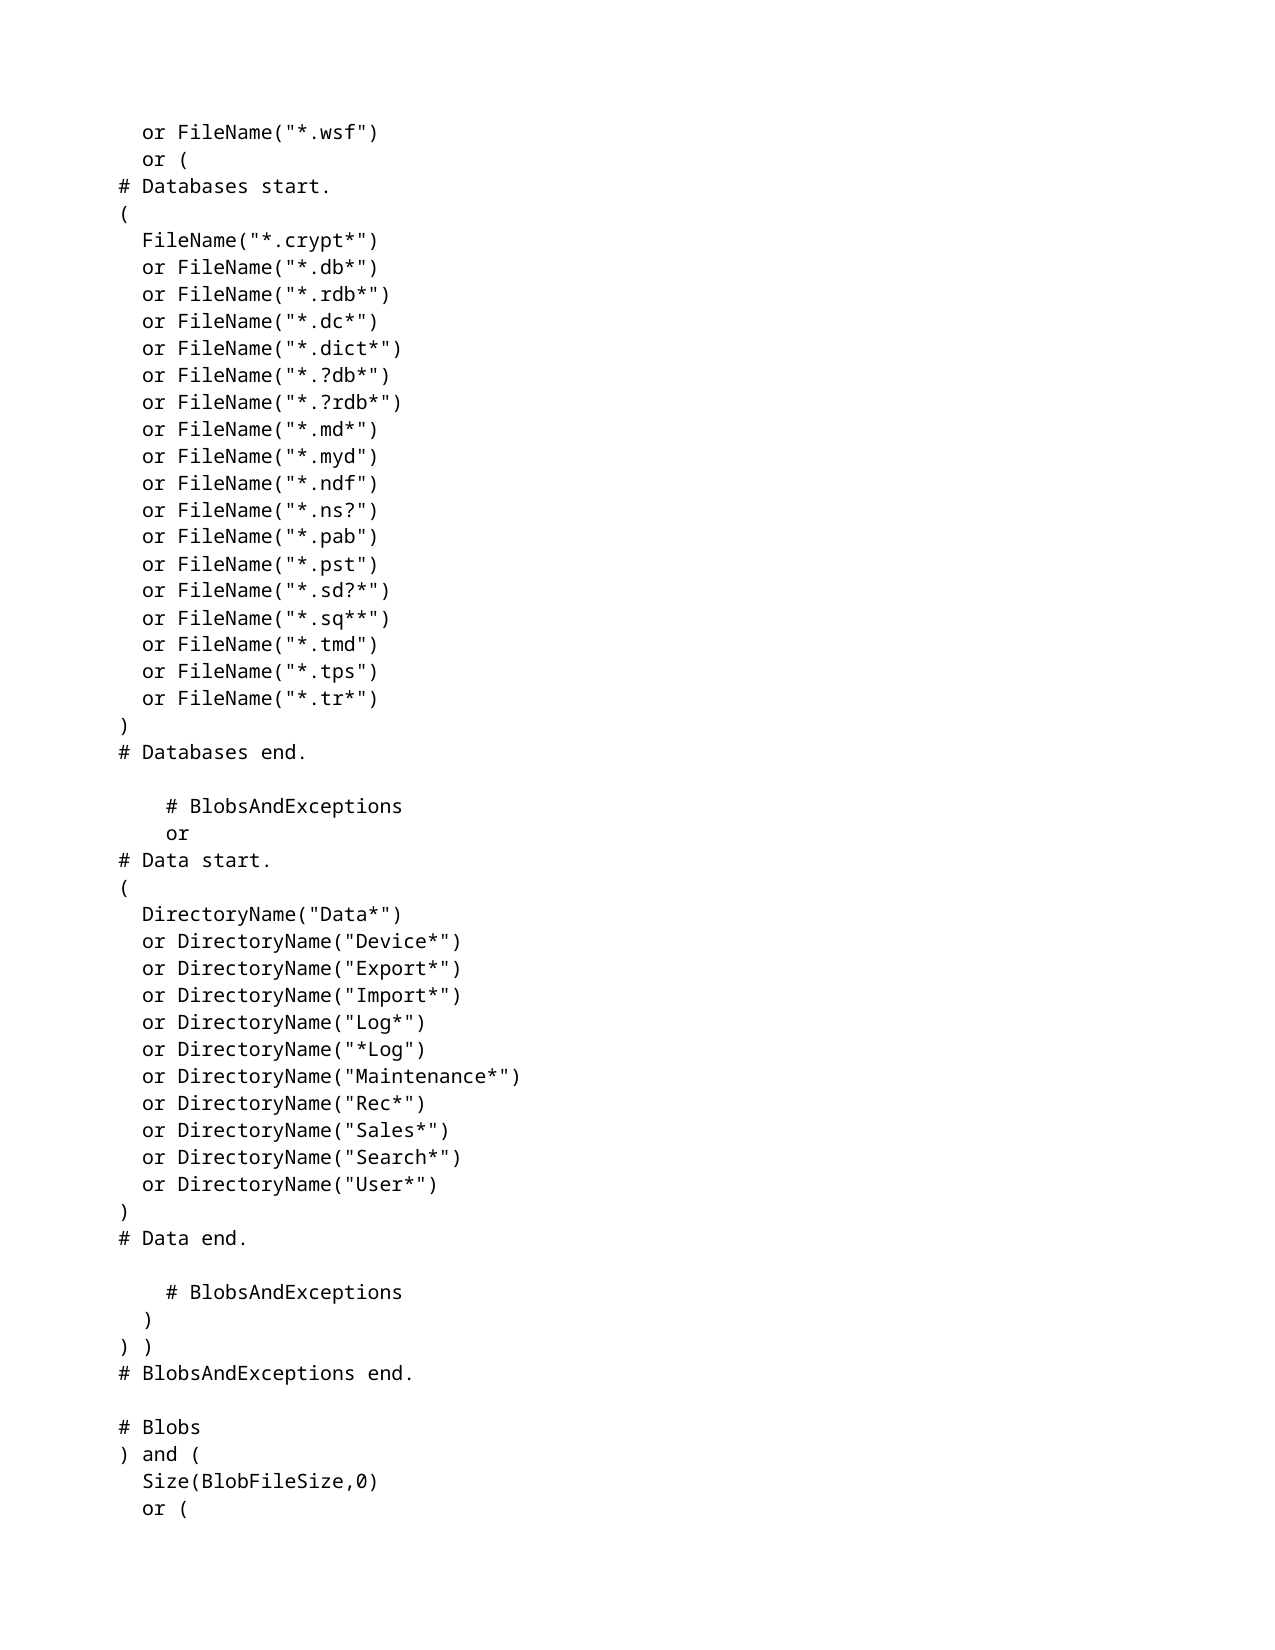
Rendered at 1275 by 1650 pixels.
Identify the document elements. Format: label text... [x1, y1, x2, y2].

text or ( [118, 145, 1157, 172]
text or FileName("*.ns?") [118, 496, 1157, 523]
text or DirectoryName("Log*") [118, 1008, 1157, 1035]
text or FileName("*.tps") [118, 658, 1157, 685]
text # BlobsAndExceptions [118, 793, 1157, 819]
text or DirectoryName("Import*") [118, 981, 1157, 1008]
text or DirectoryName("Rec*") [118, 1089, 1157, 1116]
text ( [118, 199, 1157, 226]
text or DirectoryName("Export*") [118, 954, 1157, 981]
text or ( [118, 1494, 1157, 1521]
text # BlobsAndExceptions end. [118, 1359, 1157, 1386]
text or DirectoryName("*Log") [118, 1035, 1157, 1062]
text or FileName("*.tmd") [118, 631, 1157, 658]
text # BlobsAndExceptions [118, 1278, 1157, 1305]
text ) [118, 1305, 1157, 1332]
text # Blobs [118, 1413, 1157, 1440]
text or [118, 819, 1157, 847]
text or DirectoryName("User*") [118, 1170, 1157, 1197]
text or FileName("*.md*") [118, 415, 1157, 442]
text or FileName("*.rdb*") [118, 280, 1157, 307]
text # Data start. [118, 847, 1157, 873]
text or FileName("*.dict*") [118, 334, 1157, 361]
text or DirectoryName("Maintenance*") [118, 1062, 1157, 1089]
text # Data end. [118, 1224, 1157, 1251]
text ) and ( [118, 1440, 1157, 1467]
text or DirectoryName("Device*") [118, 927, 1157, 954]
text or FileName("*.sd?*") [118, 577, 1157, 604]
text Size(BlobFileSize,0) [118, 1467, 1157, 1494]
text or FileName("*.?db*") [118, 361, 1157, 388]
text DirectoryName("Data*") [118, 901, 1157, 927]
text or FileName("*.myd") [118, 442, 1157, 469]
text or FileName("*.ndf") [118, 469, 1157, 496]
text or FileName("*.tr*") [118, 685, 1157, 712]
text ( [118, 873, 1157, 901]
text or FileName("*.wsf") [118, 118, 1157, 145]
text or FileName("*.db*") [118, 253, 1157, 280]
text or FileName("*.?rdb*") [118, 388, 1157, 415]
text # Databases end. [118, 739, 1157, 766]
text or FileName("*.pst") [118, 550, 1157, 577]
text FileName("*.crypt*") [118, 226, 1157, 253]
text or FileName("*.sq**") [118, 604, 1157, 631]
text ) ) [118, 1332, 1157, 1359]
text or DirectoryName("Search*") [118, 1143, 1157, 1170]
text or DirectoryName("Sales*") [118, 1116, 1157, 1143]
text or FileName("*.dc*") [118, 307, 1157, 334]
text or FileName("*.pab") [118, 523, 1157, 550]
text ) [118, 1197, 1157, 1224]
text ) [118, 712, 1157, 739]
text # Databases start. [118, 172, 1157, 199]
